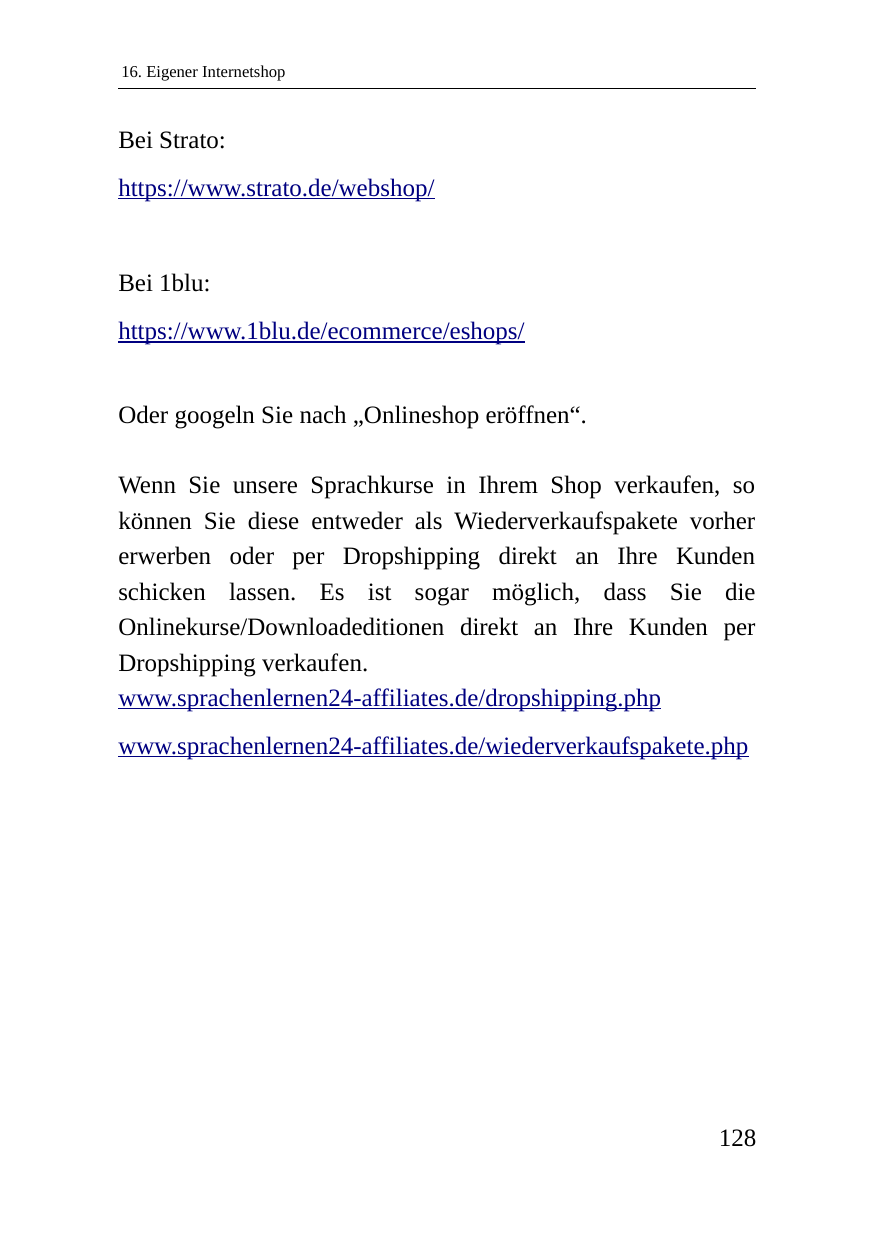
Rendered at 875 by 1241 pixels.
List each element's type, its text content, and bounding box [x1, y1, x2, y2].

text https://www.strato.de/webshop/ [118, 166, 756, 201]
text www.sprachenlernen24-affiliates.de/dropshipping.php [118, 676, 756, 712]
text https://www.1blu.de/ecommerce/eshops/ [118, 310, 756, 345]
text Wenn Sie unsere Sprachkurse in Ihrem Shop verkaufen, so können Sie diese entweder als Wiederverkaufspakete vorher erwerben oder per Dropshipping direkt an Ihre Kunden schicken lassen. Es ist sogar möglich, dass Sie die Onlinekurse/Downloadeditionen direkt an Ihre Kunden per Dropshipping verkaufen. [118, 464, 756, 676]
text Oder googeln Sie nach „Onlineshop eröffnen“. [118, 393, 756, 428]
text Bei 1blu: [118, 262, 756, 297]
text Bei Strato: [118, 118, 756, 153]
text www.sprachenlernen24-affiliates.de/wiederverkaufspakete.php [118, 724, 756, 795]
